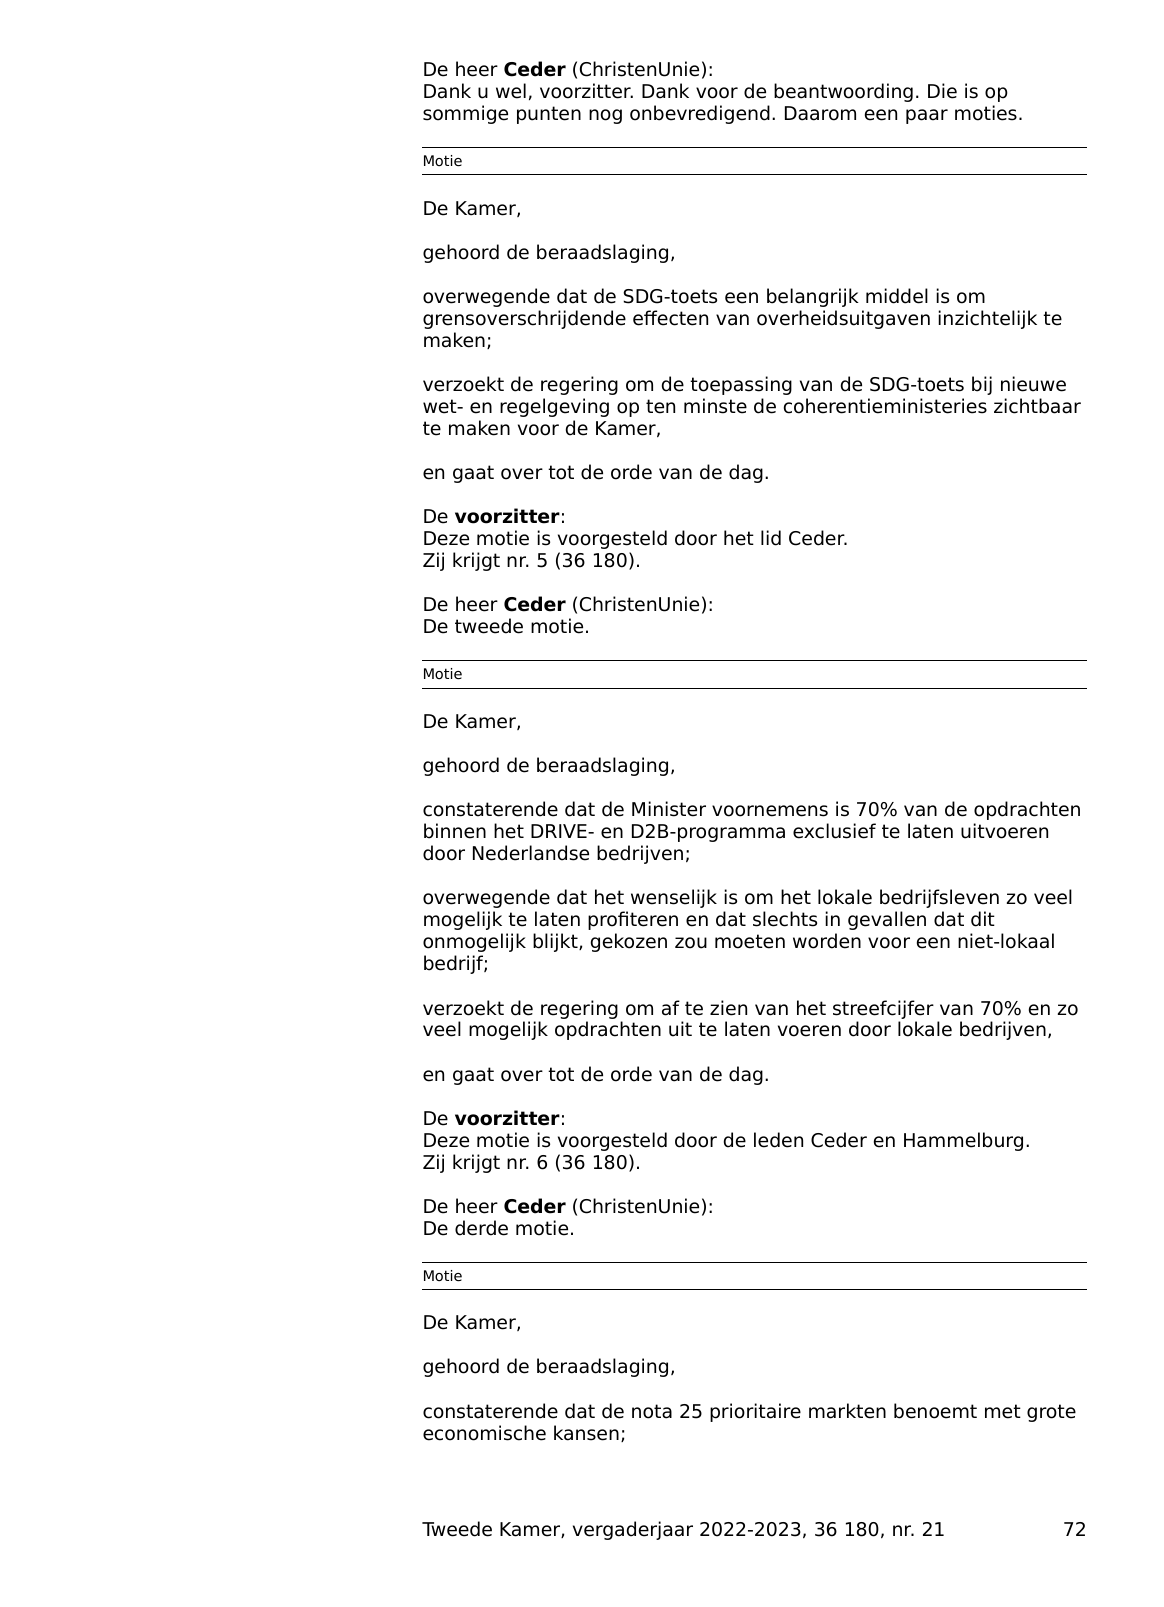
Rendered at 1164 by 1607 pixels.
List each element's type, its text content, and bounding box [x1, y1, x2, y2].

text Deze motie is voorgesteld door de leden Ceder en Hammelburg. [422, 1130, 1087, 1152]
text constaterende dat de nota 25 prioritaire markten benoemt met grote economische kansen; [422, 1401, 1087, 1444]
text De tweede motie. [422, 616, 1087, 638]
text De heer Ceder (ChristenUnie): [422, 594, 1087, 616]
text De Kamer, [422, 711, 1087, 733]
table_header Motie [422, 1263, 1087, 1289]
text De Kamer, [422, 1312, 1087, 1334]
text overwegende dat de SDG-toets een belangrijk middel is om grensoverschrijdende effecten van overheidsuitgaven inzichtelijk te maken; [422, 286, 1087, 352]
table_header Motie [422, 661, 1087, 688]
text De Kamer, [422, 197, 1087, 219]
text De heer Ceder (ChristenUnie): [422, 59, 1087, 81]
text Deze motie is voorgesteld door het lid Ceder. [422, 528, 1087, 550]
text Zij krijgt nr. 5 (36 180). [422, 550, 1087, 572]
text verzoekt de regering om af te zien van het streefcijfer van 70% en zo veel mogelijk opdrachten uit te laten voeren door lokale bedrijven, [422, 997, 1087, 1041]
text verzoekt de regering om de toepassing van de SDG-toets bij nieuwe wet- en regelgeving op ten minste de coherentieministeries zichtbaar te maken voor de Kamer, [422, 374, 1087, 440]
text constaterende dat de Minister voornemens is 70% van de opdrachten binnen het DRIVE- en D2B-programma exclusief te laten uitvoeren door Nederlandse bedrijven; [422, 799, 1087, 865]
text overwegende dat het wenselijk is om het lokale bedrijfsleven zo veel mogelijk te laten profiteren en dat slechts in gevallen dat dit onmogelijk blijkt, gekozen zou moeten worden voor een niet-lokaal bedrijf; [422, 887, 1087, 975]
text De voorzitter: [422, 1108, 1087, 1130]
text en gaat over tot de orde van de dag. [422, 462, 1087, 484]
text gehoord de beraadslaging, [422, 755, 1087, 777]
text De heer Ceder (ChristenUnie): [422, 1196, 1087, 1218]
text Dank u wel, voorzitter. Dank voor de beantwoording. Die is op sommige punten nog onbevredigend. Daarom een paar moties. [422, 81, 1087, 125]
text gehoord de beraadslaging, [422, 1356, 1087, 1378]
text Zij krijgt nr. 6 (36 180). [422, 1152, 1087, 1174]
text De voorzitter: [422, 506, 1087, 528]
text gehoord de beraadslaging, [422, 242, 1087, 264]
text en gaat over tot de orde van de dag. [422, 1063, 1087, 1086]
text De derde motie. [422, 1218, 1087, 1240]
table_header Motie [422, 148, 1087, 174]
